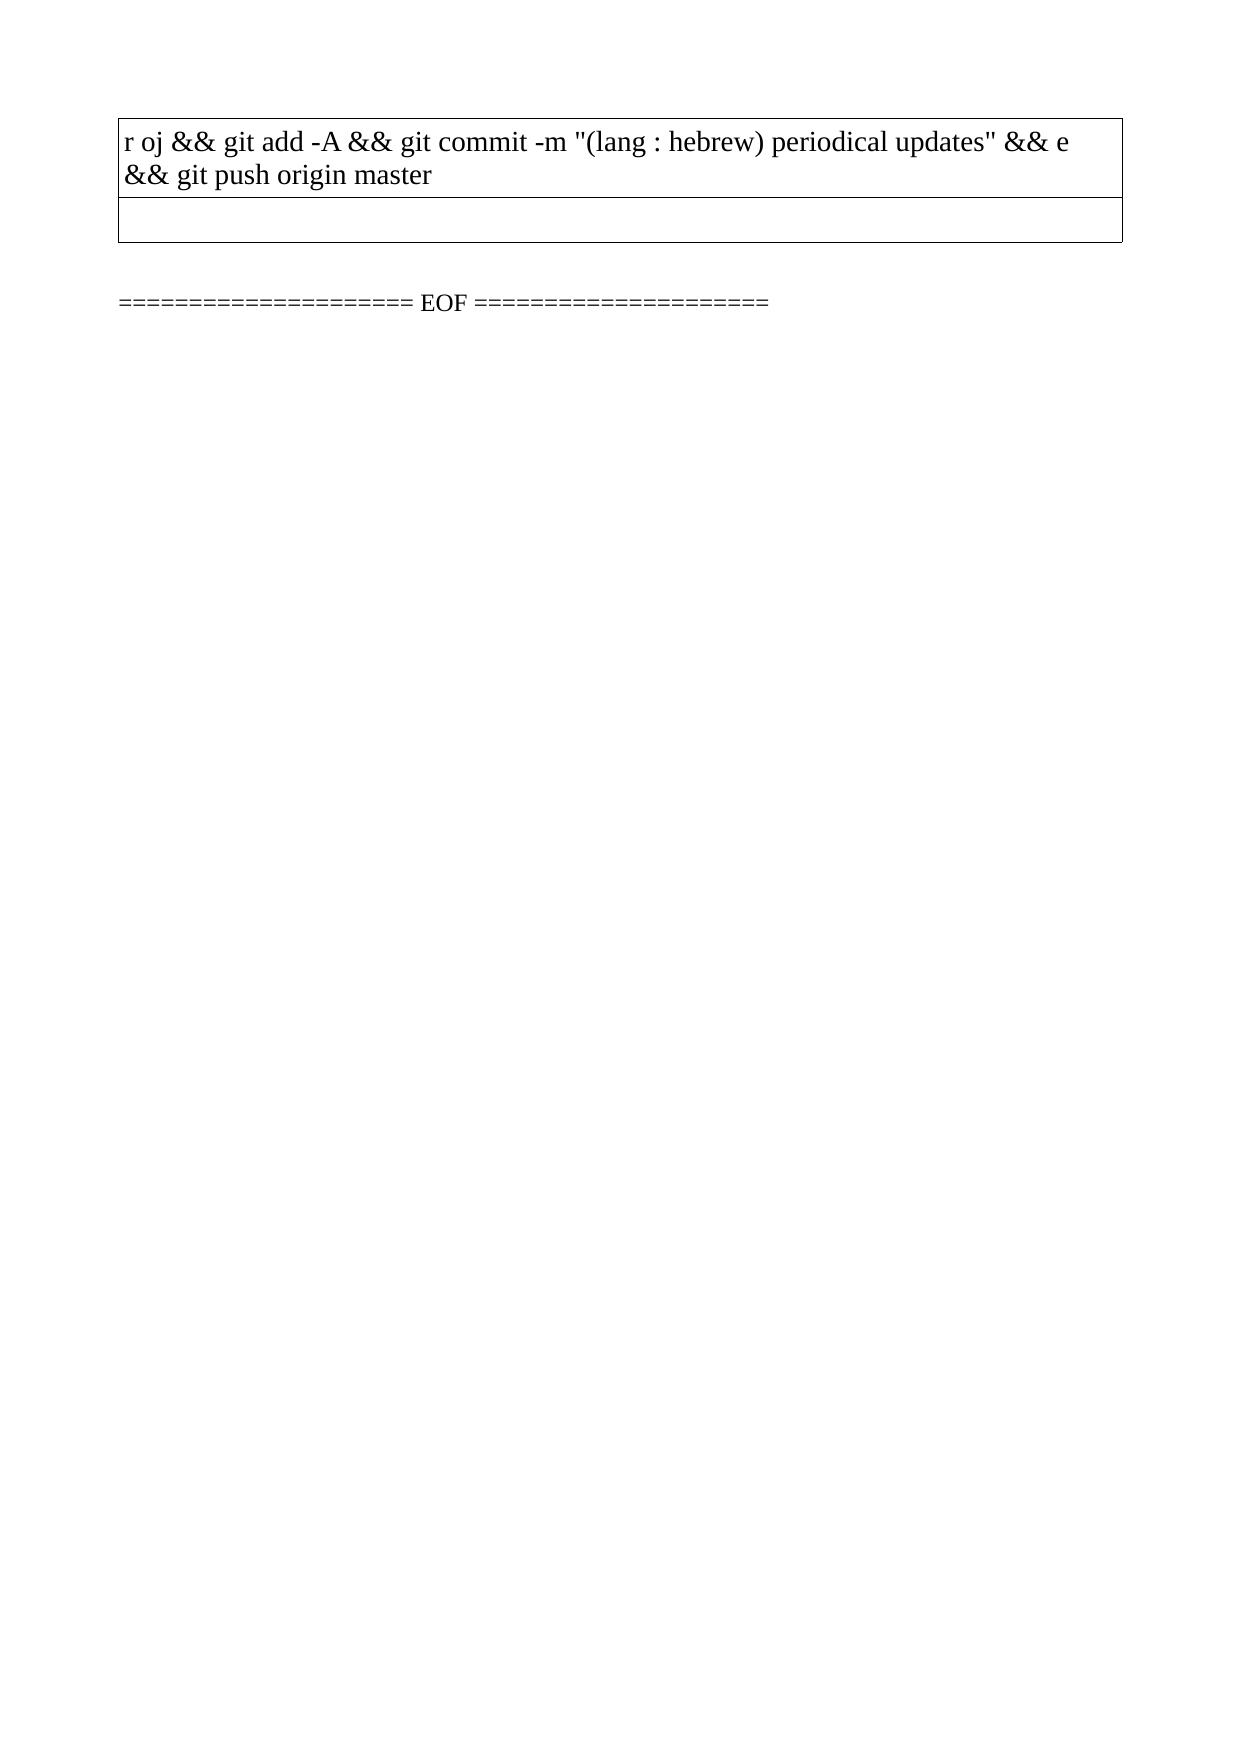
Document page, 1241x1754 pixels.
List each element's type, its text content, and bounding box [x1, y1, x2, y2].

table_header r oj && git add -A && git commit -m "(lang : hebrew) periodical updates" && e && git push origin master [119, 119, 1122, 197]
text ===================== EOF ===================== [118, 288, 1122, 317]
table_cell [119, 198, 1122, 242]
